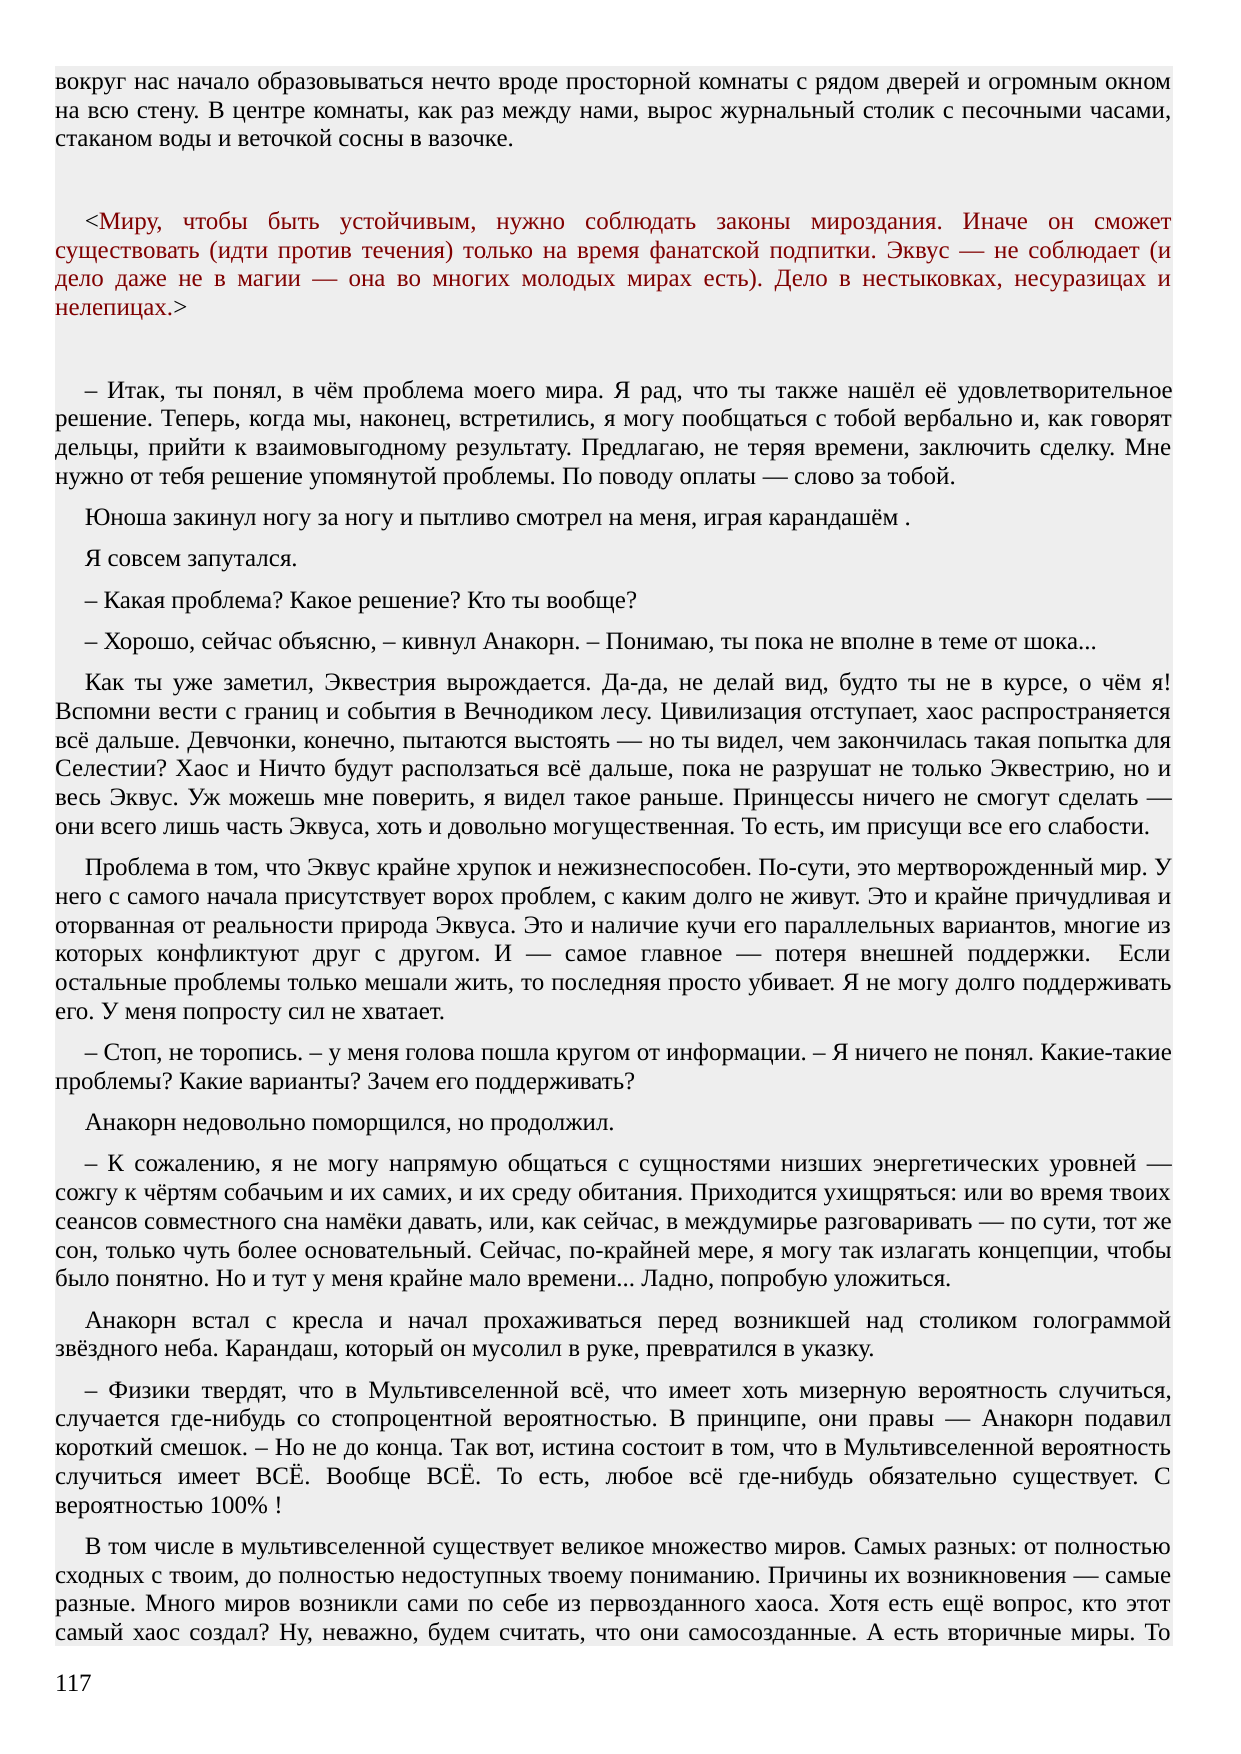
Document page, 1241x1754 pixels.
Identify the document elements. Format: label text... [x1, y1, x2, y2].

text Я совсем запутался. [55, 543, 1173, 572]
text Юноша закинул ногу за ногу и пытливо смотрел на меня, играя карандашём . [55, 502, 1173, 531]
text – К сожалению, я не могу напрямую общаться с сущностями низших энергетических уровней — сожгу к чёртям собачьим и их самих, и их среду обитания. Приходится ухищряться: или во время твоих сеансов совместного сна намёки давать, или, как сейчас, в междумирье разговаривать — по сути, тот же сон, только чуть более основательный. Сейчас, по-крайней мере, я могу так излагать концепции, чтобы было понятно. Но и тут у меня крайне мало времени... Ладно, попробую уложиться. [55, 1148, 1173, 1292]
text Проблема в том, что Эквус крайне хрупок и нежизнеспособен. По-сути, это мертворожденный мир. У него с самого начала присутствует ворох проблем, с каким долго не живут. Это и крайне причудливая и оторванная от реальности природа Эквуса. Это и наличие кучи его параллельных вариантов, многие из которых конфликтуют друг с другом. И — самое главное — потеря внешней поддержки. Если остальные проблемы только мешали жить, то последняя просто убивает. Я не могу долго поддерживать его. У меня попросту сил не хватает. [55, 852, 1173, 1025]
text <Миру, чтобы быть устойчивым, нужно соблюдать законы мироздания. Иначе он сможет существовать (идти против течения) только на время фанатской подпитки. Эквус — не соблюдает (и дело даже не в магии — она во многих молодых мирах есть). Дело в нестыковках, несуразицах и нелепицах.> [55, 206, 1173, 321]
text – Хорошо, сейчас объясню, – кивнул Анакорн. – Понимаю, ты пока не вполне в теме от шока... [55, 626, 1173, 655]
text – Итак, ты понял, в чём проблема моего мира. Я рад, что ты также нашёл её удовлетворительное решение. Теперь, когда мы, наконец, встретились, я могу пообщаться с тобой вербально и, как говорят дельцы, прийти к взаимовыгодному результату. Предлагаю, не теряя времени, заключить сделку. Мне нужно от тебя решение упомянутой проблемы. По поводу оплаты — слово за тобой. [55, 375, 1173, 490]
text вокруг нас начало образовываться нечто вроде просторной комнаты с рядом дверей и огромным окном на всю стену. В центре комнаты, как раз между нами, вырос журнальный столик с песочными часами, стаканом воды и веточкой сосны в вазочке. [55, 66, 1173, 152]
text Анакорн встал с кресла и начал прохаживаться перед возникшей над столиком голограммой звёздного неба. Карандаш, который он мусолил в руке, превратился в указку. [55, 1305, 1173, 1362]
text – Стоп, не торопись. – у меня голова пошла кругом от информации. – Я ничего не понял. Какие-такие проблемы? Какие варианты? Зачем его поддерживать? [55, 1037, 1173, 1095]
text – Какая проблема? Какое решение? Кто ты вообще? [55, 585, 1173, 613]
text Анакорн недовольно поморщился, но продолжил. [55, 1107, 1173, 1136]
text – Физики твердят, что в Мультивселенной всё, что имеет хоть мизерную вероятность случиться, случается где-нибудь со стопроцентной вероятностью. В принципе, они правы — Анакорн подавил короткий смешок. – Но не до конца. Так вот, истина состоит в том, что в Мультивселенной вероятность случиться имеет ВСЁ. Вообще ВСЁ. То есть, любое всё где-нибудь обязательно существует. С вероятностью 100% ! [55, 1375, 1173, 1518]
text В том числе в мультивселенной существует великое множество миров. Самых разных: от полностью сходных с твоим, до полностью недоступных твоему пониманию. Причины их возникновения — самые разные. Много миров возникли сами по себе из первозданного хаоса. Хотя есть ещё вопрос, кто этот самый хаос создал? Ну, неважно, будем считать, что они самосозданные. А есть вторичные миры. То [55, 1531, 1173, 1646]
text Как ты уже заметил, Эквестрия вырождается. Да-да, не делай вид, будто ты не в курсе, о чём я! Вспомни вести с границ и события в Вечнодиком лесу. Цивилизация отступает, хаос распространяется всё дальше. Девчонки, конечно, пытаются выстоять — но ты видел, чем закончилась такая попытка для Селестии? Хаос и Ничто будут расползаться всё дальше, пока не разрушат не только Эквестрию, но и весь Эквус. Уж можешь мне поверить, я видел такое раньше. Принцессы ничего не смогут сделать — они всего лишь часть Эквуса, хоть и довольно могущественная. То есть, им присущи все его слабости. [55, 667, 1173, 840]
